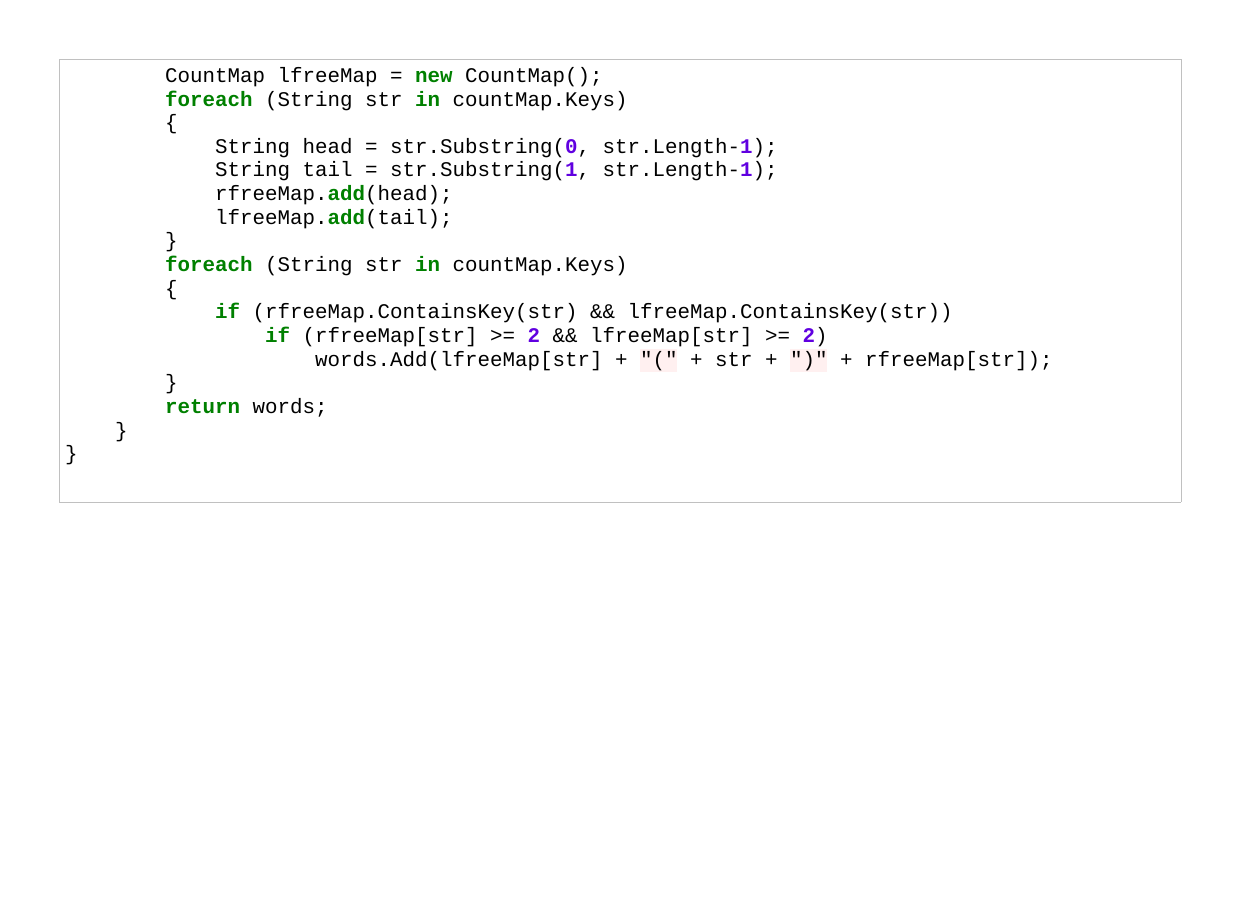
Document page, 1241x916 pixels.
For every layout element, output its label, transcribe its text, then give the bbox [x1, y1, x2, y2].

table_header CountMap lfreeMap = new CountMap(); foreach (String str in countMap.Keys) { String head = str.Substring(0, str.Length-1); String tail = str.Substring(1, str.Length-1); rfreeMap.add(head); lfreeMap.add(tail); } foreach (String str in countMap.Keys) { if (rfreeMap.ContainsKey(str) && lfreeMap.ContainsKey(str)) if (rfreeMap[str] >= 2 && lfreeMap[str] >= 2) words.Add(lfreeMap[str] + "(" + str + ")" + rfreeMap[str]); } return words; } } [60, 60, 1181, 502]
